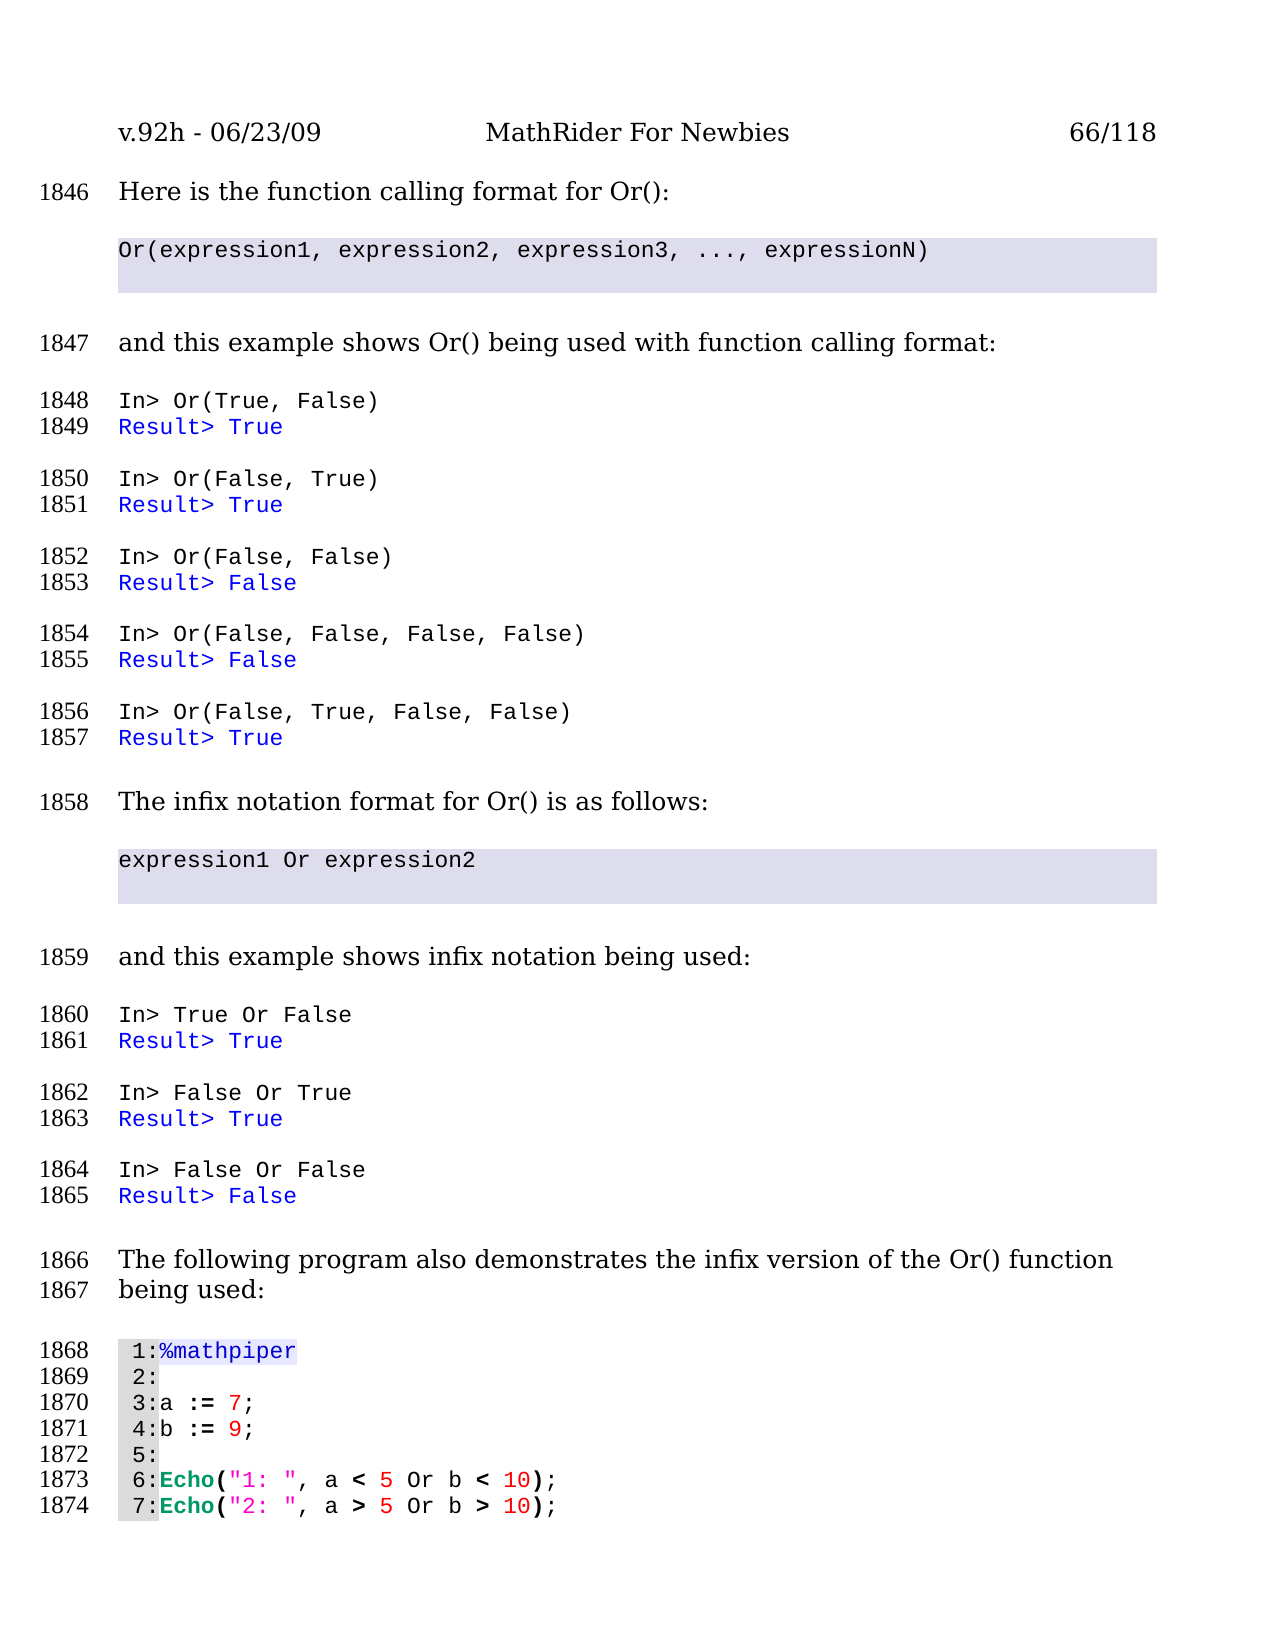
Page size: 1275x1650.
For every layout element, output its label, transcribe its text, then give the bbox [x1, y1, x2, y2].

text 6:Echo("1: ", a < 5 Or b < 10); [118, 1469, 1157, 1495]
text In> False Or False [118, 1159, 1157, 1185]
text Result> False [118, 1185, 1157, 1211]
text In> True Or False [118, 1003, 1157, 1029]
text In> Or(False, False, False, False) [118, 623, 1157, 649]
text In> Or(False, True, False, False) [118, 701, 1157, 727]
text Result> True [118, 1107, 1157, 1133]
text 2: [118, 1365, 1157, 1391]
text Here is the function calling format for Or(): [118, 177, 1157, 206]
table_header expression1 Or expression2 [118, 849, 1157, 904]
text 4:b := 9; [118, 1417, 1157, 1443]
text 3:a := 7; [118, 1391, 1157, 1417]
text Result> True [118, 493, 1157, 519]
text Result> False [118, 571, 1157, 597]
text Result> True [118, 727, 1157, 752]
text Result> False [118, 649, 1157, 675]
text 5: [118, 1443, 1157, 1469]
text In> Or(False, True) [118, 467, 1157, 493]
text The infix notation format for Or() is as follows: [118, 787, 1157, 817]
text and this example shows Or() being used with function calling format: [118, 328, 1157, 357]
text In> Or(False, False) [118, 545, 1157, 571]
table_header Or(expression1, expression2, expression3, ..., expressionN) [118, 238, 1157, 293]
text The following program also demonstrates the infix version of the Or() function being used: [118, 1246, 1157, 1304]
text 1:%mathpiper [118, 1339, 1157, 1365]
text and this example shows infix notation being used: [118, 942, 1157, 971]
text In> Or(True, False) [118, 389, 1157, 415]
text Result> True [118, 1029, 1157, 1055]
text Result> True [118, 415, 1157, 441]
text 7:Echo("2: ", a > 5 Or b > 10); [118, 1495, 1157, 1521]
text In> False Or True [118, 1081, 1157, 1107]
